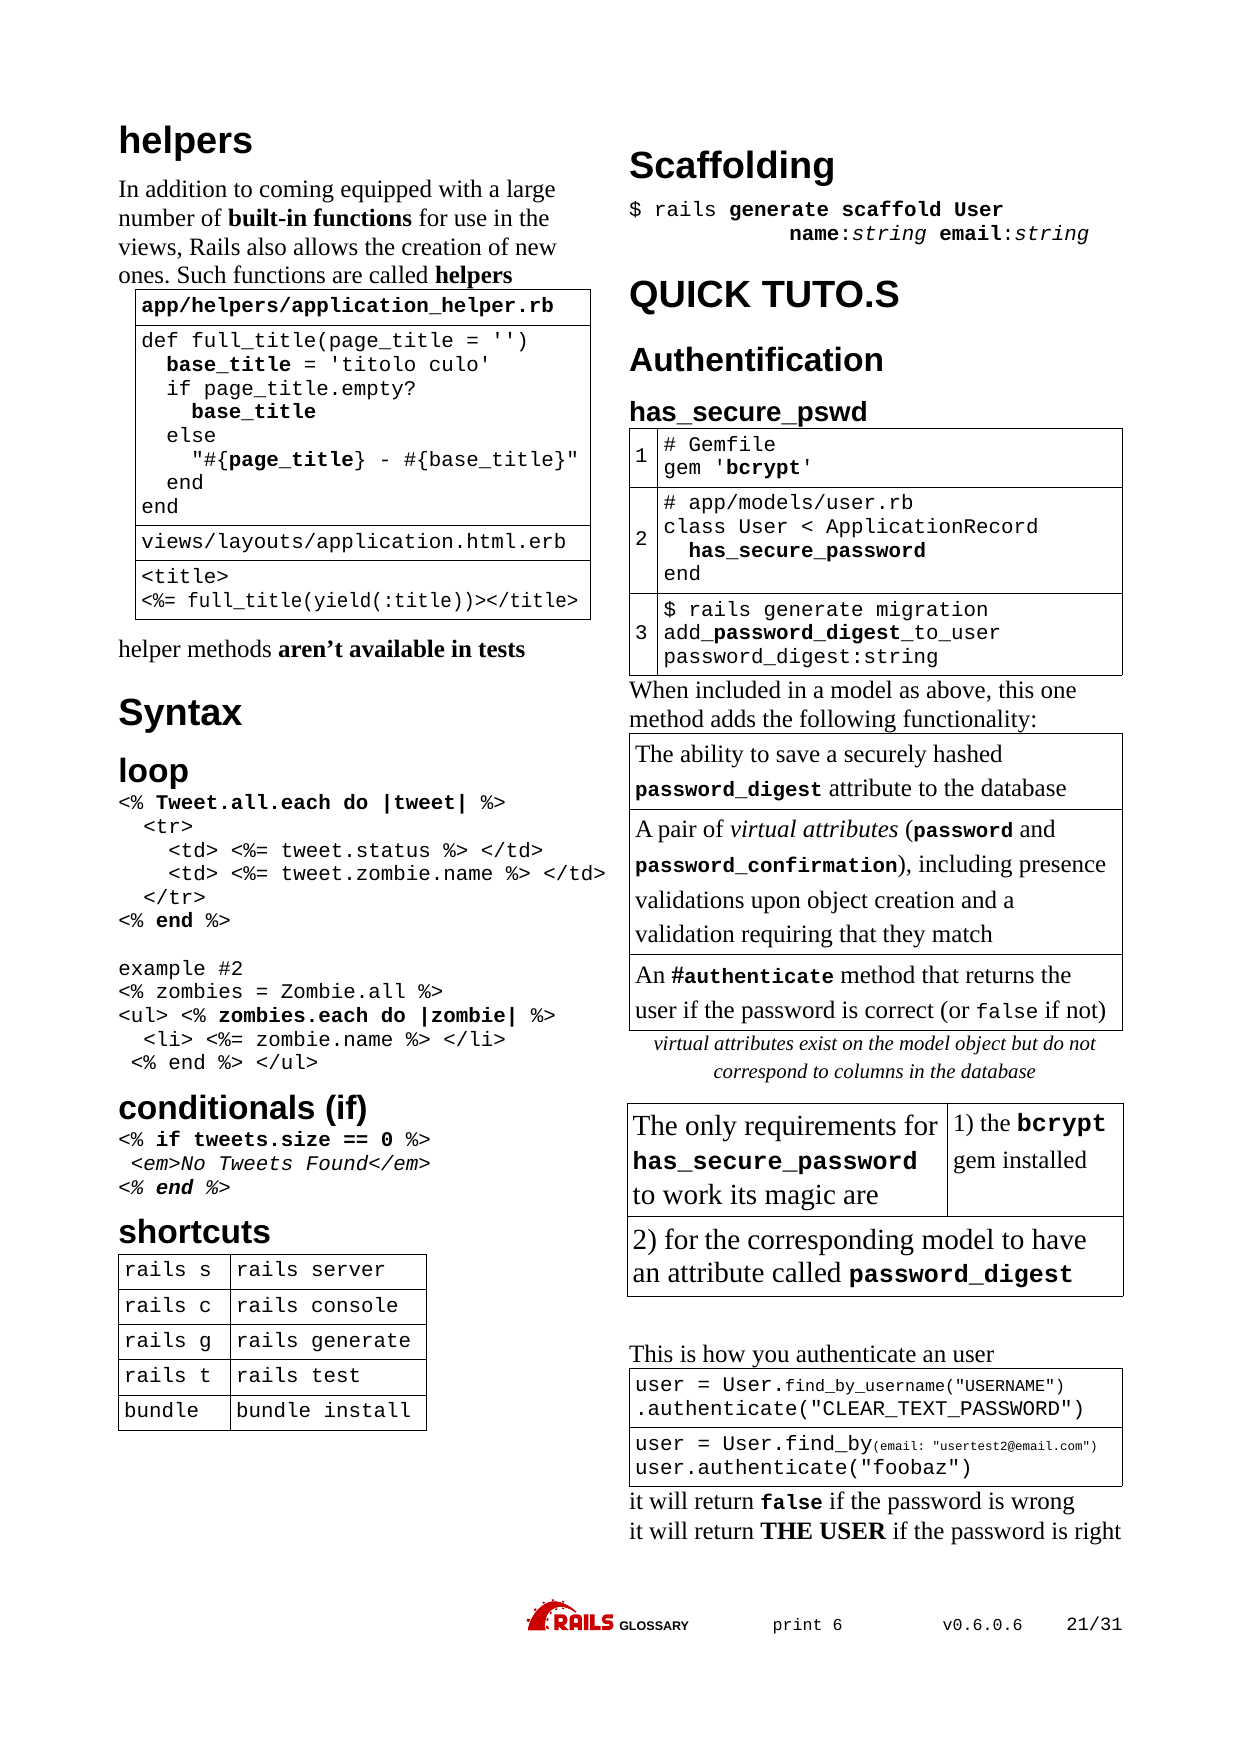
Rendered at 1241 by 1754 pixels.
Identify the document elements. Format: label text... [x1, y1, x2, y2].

table_header rails s [119, 1255, 230, 1289]
subtitle conditionals (if) [118, 1088, 611, 1126]
table_cell def full_title(page_title = '') base_title = 'titolo culo' if page_title.empty? base_title else "#{page_title} - #{base_title}" end end [136, 326, 590, 525]
table_cell 2) for the corresponding model to have an attribute called password_digest [628, 1217, 1123, 1296]
text <% zombies = Zombie.all %> [118, 981, 611, 1005]
table_cell $ rails generate migration add_password_digest_to_user password_digest:string [658, 594, 1122, 675]
table_cell rails console [231, 1290, 426, 1324]
subtitle shortcuts [118, 1212, 611, 1251]
table_header app/helpers/application_helper.rb [136, 290, 590, 324]
text example #2 [118, 958, 611, 981]
text it will return false if the password is wrong [629, 1487, 1122, 1516]
table_cell <title> <%= full_title(yield(:title))></title> [136, 561, 590, 619]
table_cell An #authenticate method that returns the user if the password is correct (or false if not) [630, 955, 1122, 1030]
subtitle helpers [118, 118, 611, 162]
text helper methods aren’t available in tests [118, 634, 611, 663]
text <tr> [118, 816, 611, 839]
text <% end %> </ul> [118, 1052, 611, 1076]
table_header user = User.find_by_username("USERNAME") .authenticate("CLEAR_TEXT_PASSWORD") [630, 1369, 1122, 1427]
subtitle has_secure_pswd [629, 396, 1122, 428]
text <% Tweet.all.each do |tweet| %> [118, 792, 611, 816]
text <td> <%= tweet.zombie.name %> </td> [118, 863, 611, 887]
text When included in a model as above, this one method adds the following functionality: [629, 676, 1122, 733]
table_cell # app/models/user.rb class User < ApplicationRecord has_secure_password end [658, 488, 1122, 593]
table_header The only requirements for has_secure_password to work its magic are [628, 1104, 947, 1216]
table_header 1) the bcrypt gem installed [948, 1104, 1123, 1216]
subtitle Syntax [118, 689, 611, 733]
table_cell rails test [231, 1360, 426, 1394]
table_cell rails generate [231, 1325, 426, 1359]
text virtual attributes exist on the model object but do not correspond to columns in the database [629, 1031, 1122, 1083]
text $ rails generate scaffold User [629, 199, 1122, 223]
table_cell rails g [119, 1325, 230, 1359]
text <em>No Tweets Found</em> [118, 1153, 611, 1177]
table_cell user = User.find_by(email: "usertest2@email.com") user.authenticate("foobaz") [630, 1428, 1122, 1486]
text <ul> <% zombies.each do |zombie| %> [118, 1005, 611, 1029]
table_cell bundle [119, 1396, 230, 1430]
text it will return THE USER if the password is right [629, 1516, 1122, 1544]
subtitle Scaffolding [629, 143, 1122, 187]
table_cell rails t [119, 1360, 230, 1394]
text </tr> [118, 887, 611, 911]
table_cell 3 [630, 594, 657, 675]
text name:string email:string [629, 223, 1122, 247]
text <td> <%= tweet.status %> </td> [118, 839, 611, 863]
table_header # Gemfile gem 'bcrypt' [658, 429, 1122, 487]
subtitle loop [118, 751, 611, 789]
text <% if tweets.size == 0 %> [118, 1129, 611, 1153]
table_header rails server [231, 1255, 426, 1289]
text <% end %> [118, 1177, 611, 1200]
text This is how you authenticate an user [629, 1339, 1122, 1368]
text <li> <%= zombie.name %> </li> [118, 1029, 611, 1052]
subtitle QUICK TUTO.S [629, 272, 1122, 315]
table_cell rails c [119, 1290, 230, 1324]
table_cell A pair of virtual attributes (password and password_confirmation), including presence validations upon object creation and a validation requiring that they match [630, 810, 1122, 954]
table_header 1 [630, 429, 657, 487]
table_cell views/layouts/application.html.erb [136, 526, 590, 560]
text In addition to coming equipped with a large number of built-in functions for use in the views, Rails also allows the creation of new ones. Such functions are called helpers [118, 174, 611, 289]
table_cell 2 [630, 488, 657, 593]
table_cell bundle install [231, 1396, 426, 1430]
text <% end %> [118, 911, 611, 934]
table_header The ability to save a securely hashed password_digest attribute to the database [630, 734, 1122, 808]
subtitle Authentification [629, 339, 1122, 378]
